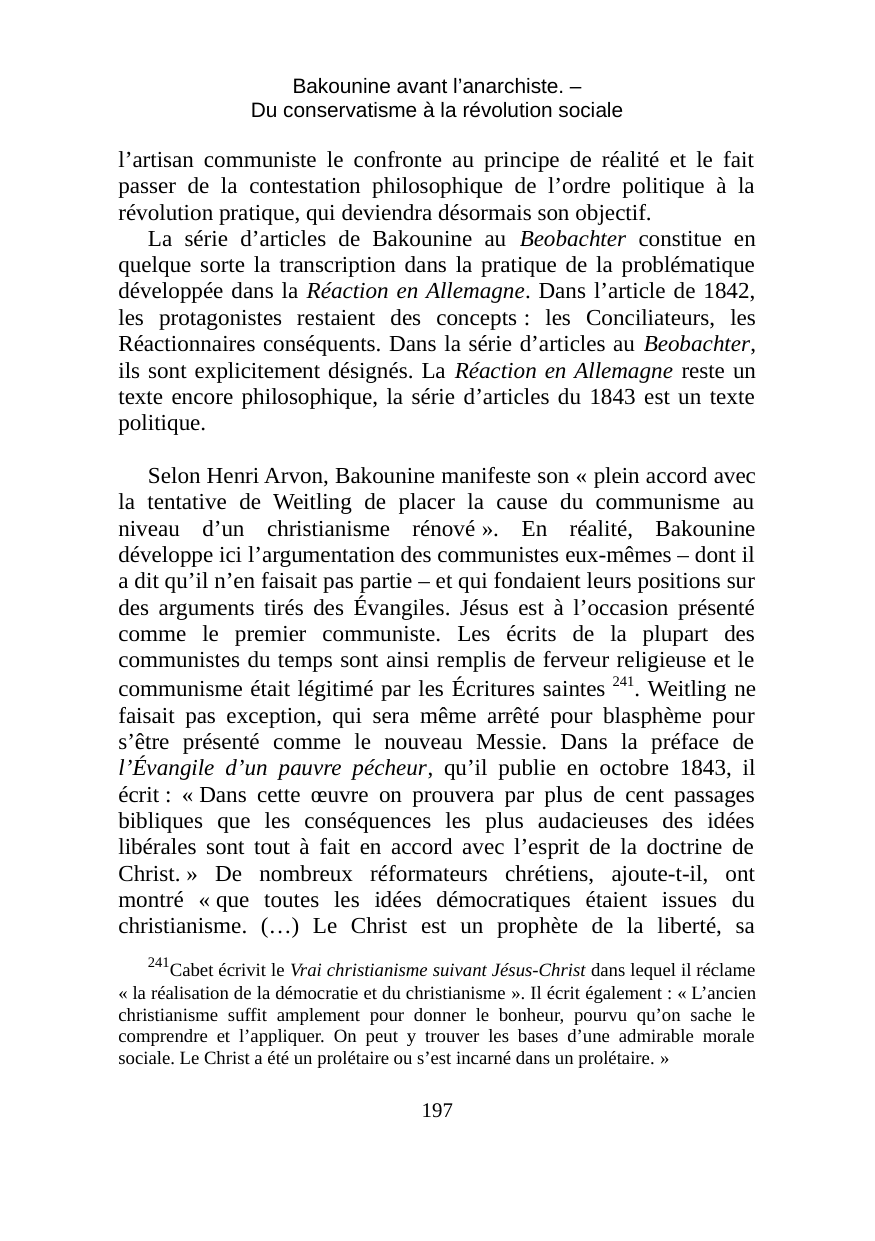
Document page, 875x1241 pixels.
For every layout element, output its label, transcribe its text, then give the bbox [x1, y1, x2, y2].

text La série d’articles de Bakounine au Beobachter constitue en quelque sorte la transcription dans la pratique de la problématique développée dans la Réaction en Allemagne. Dans l’article de 1842, les protagonistes restaient des concepts : les Conciliateurs, les Réactionnaires conséquents. Dans la série d’articles au Beobachter, ils sont explicitement désignés. La Réaction en Allemagne reste un texte encore philosophique, la série d’articles du 1843 est un texte politique. [118, 225, 756, 436]
text Selon Henri Arvon, Bakounine manifeste son « plein accord avec la tentative de Weitling de placer la cause du communisme au niveau d’un christianisme rénové ». En réalité, Bakounine développe ici l’argumentation des communistes eux-mêmes – dont il a dit qu’il n’en faisait pas partie – et qui fondaient leurs positions sur des arguments tirés des Évangiles. Jésus est à l’occasion présenté comme le premier communiste. Les écrits de la plupart des communistes du temps sont ainsi remplis de ferveur religieuse et le communisme était légitimé par les Écritures saintes . Weitling ne faisait pas exception, qui sera même arrêté pour blasphème pour s’être présenté comme le nouveau Messie. Dans la préface de l’Évangile d’un pauvre pécheur, qu’il publie en octobre 1843, il écrit : « Dans cette œuvre on prouvera par plus de cent passages bibliques que les conséquences les plus audacieuses des idées libérales sont tout à fait en accord avec l’esprit de la doctrine de Christ. » De nombreux réformateurs chrétiens, ajoute-t-il, ont montré « que toutes les idées démocratiques étaient issues du christianisme. (…) Le Christ est un prophète de la liberté, sa [118, 462, 756, 939]
text Cabet écrivit le Vrai christianisme suivant Jésus-Christ dans lequel il réclame « la réalisation de la démocratie et du christianisme ». Il écrit également : « L’ancien christianisme suffit amplement pour donner le bonheur, pourvu qu’on sache le comprendre et l’appliquer. On peut y trouver les bases d’une admirable morale sociale. Le Christ a été un prolétaire ou s’est incarné dans un prolétaire. » [118, 953, 756, 1068]
text l’artisan communiste le confronte au principe de réalité et le fait passer de la contestation philosophique de l’ordre politique à la révolution pratique, qui deviendra désormais son objectif. [118, 146, 756, 225]
